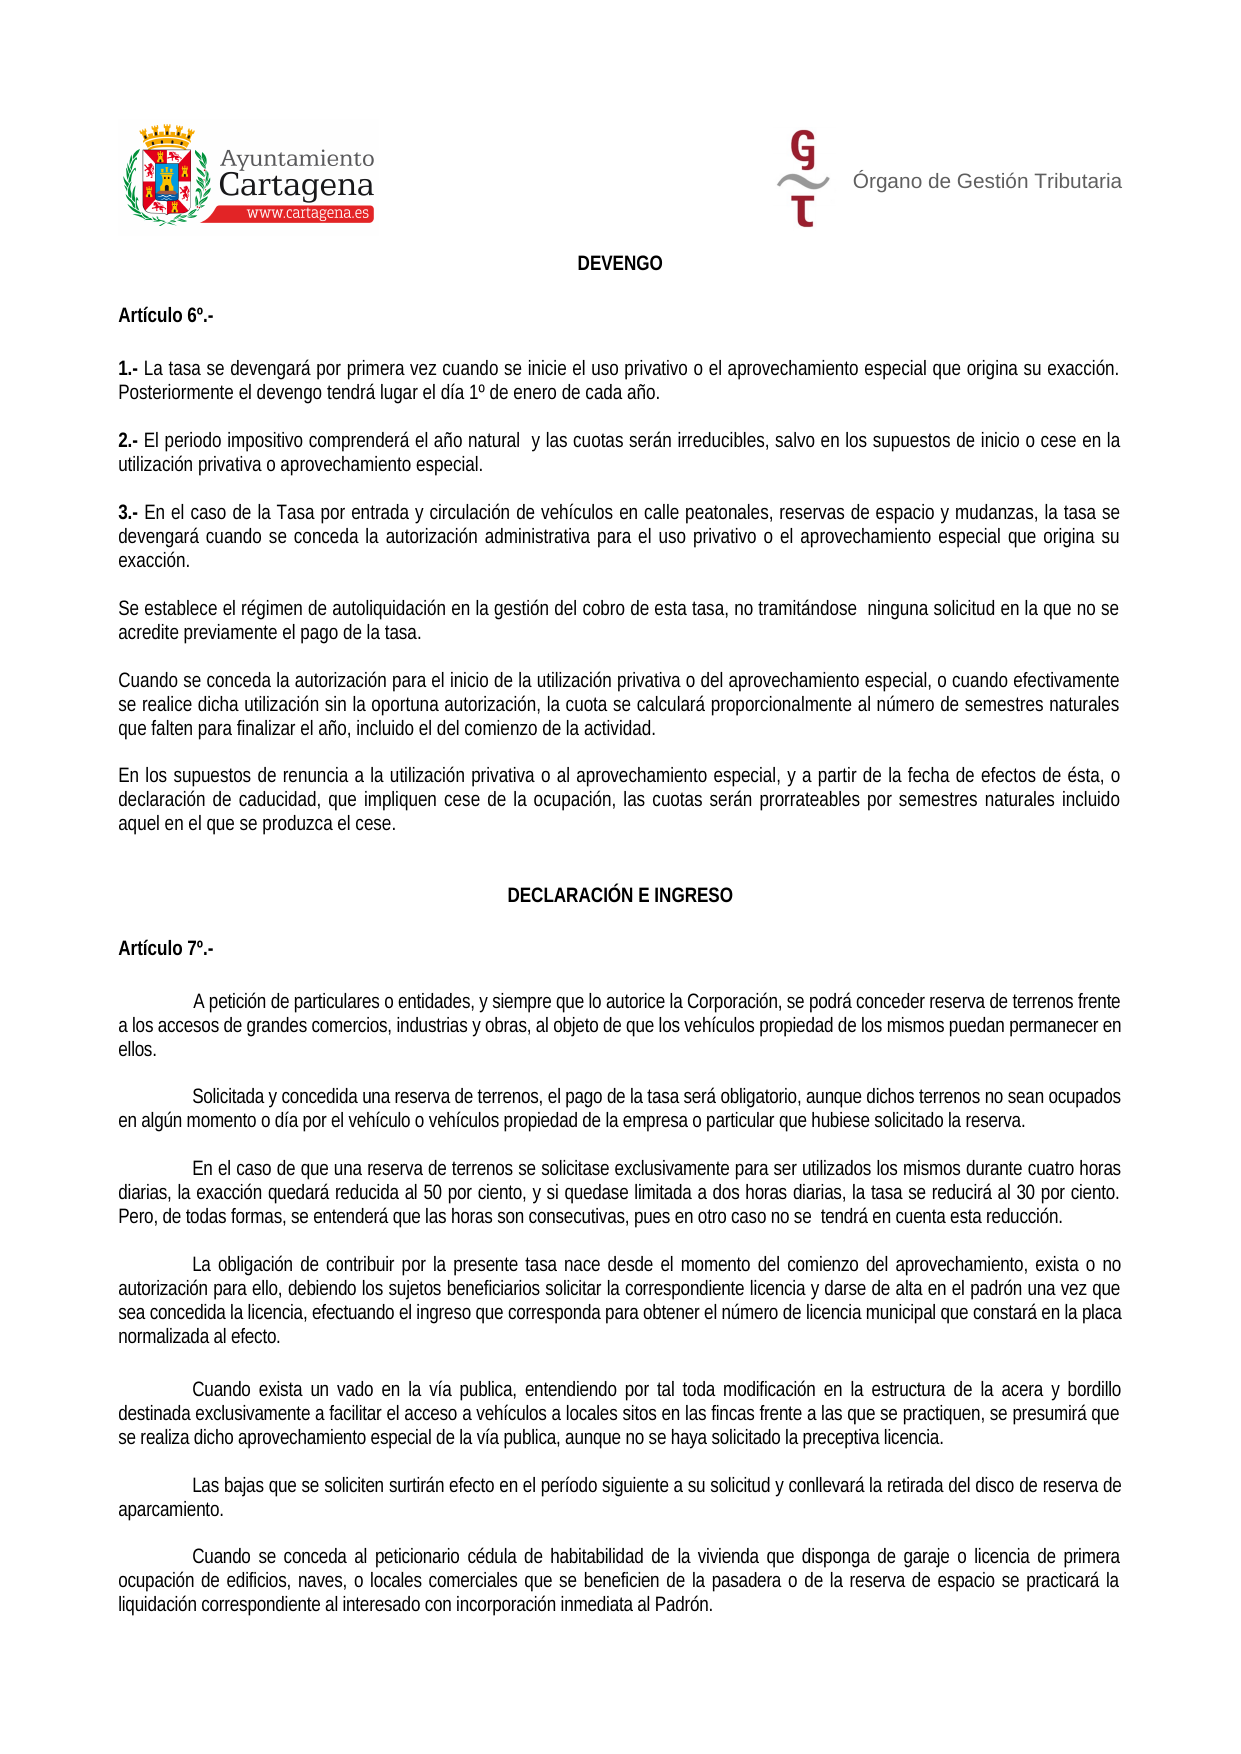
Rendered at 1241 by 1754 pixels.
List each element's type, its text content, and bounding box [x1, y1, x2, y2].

subtitle DECLARACIÓN E INGRESO [118, 883, 1122, 907]
text Se establece el régimen de autoliquidación en la gestión del cobro de esta tasa, no tramitándose ninguna solicitud en la que no se acredite previamente el pago de la tasa. [118, 596, 1122, 643]
text Cuando exista un vado en la vía publica, entendiendo por tal toda modificación en la estructura de la acera y bordillo destinada exclusivamente a facilitar el acceso a vehículos a locales sitos en las fincas frente a las que se practiquen, se presumirá que se realiza dicho aprovechamiento especial de la vía publica, aunque no se haya solicitado la preceptiva licencia. [118, 1377, 1122, 1448]
text 2.- El periodo impositivo comprenderá el año natural y las cuotas serán irreducibles, salvo en los supuestos de inicio o cese en la utilización privativa o aprovechamiento especial. [118, 428, 1122, 476]
text En el caso de que una reserva de terrenos se solicitase exclusivamente para ser utilizados los mismos durante cuatro horas diarias, la exacción quedará reducida al 50 por ciento, y si quedase limitada a dos horas diarias, la tasa se reducirá al 30 por ciento. Pero, de todas formas, se entenderá que las horas son consecutivas, pues en otro caso no se tendrá en cuenta esta reducción. [118, 1156, 1122, 1228]
text Solicitada y concedida una reserva de terrenos, el pago de la tasa será obligatorio, aunque dichos terrenos no sean ocupados en algún momento o día por el vehículo o vehículos propiedad de la empresa o particular que hubiese solicitado la reserva. [118, 1084, 1122, 1132]
subtitle DEVENGO [118, 251, 1122, 274]
text Cuando se conceda al peticionario cédula de habitabilidad de la vivienda que disponga de garaje o licencia de primera ocupación de edificios, naves, o locales comerciales que se beneficien de la pasadera o de la reserva de espacio se practicará la liquidación correspondiente al interesado con incorporación inmediata al Padrón. [118, 1544, 1122, 1616]
picture [117, 119, 379, 236]
text En los supuestos de renuncia a la utilización privativa o al aprovechamiento especial, y a partir de la fecha de efectos de ésta, o declaración de caducidad, que impliquen cese de la ocupación, las cuotas serán prorrateables por semestres naturales incluido aquel en el que se produzca el cese. [118, 763, 1122, 835]
text A petición de particulares o entidades, y siempre que lo autorice la Corporación, se podrá conceder reserva de terrenos frente a los accesos de grandes comercios, industrias y obras, al objeto de que los vehículos propiedad de los mismos puedan permanecer en ellos. [118, 988, 1122, 1060]
text La obligación de contribuir por la presente tasa nace desde el momento del comienzo del aprovechamiento, exista o no autorización para ello, debiendo los sujetos beneficiarios solicitar la correspondiente licencia y darse de alta en el padrón una vez que sea concedida la licencia, efectuando el ingreso que corresponda para obtener el número de licencia municipal que constará en la placa normalizada al efecto. [118, 1252, 1122, 1348]
text 3.- En el caso de la Tasa por entrada y circulación de vehículos en calle peatonales, reservas de espacio y mudanzas, la tasa se devengará cuando se conceda la autorización administrativa para el uso privativo o el aprovechamiento especial que origina su exacción. [118, 500, 1122, 572]
text Artículo 7º.- [118, 936, 1122, 960]
text Artículo 6º.- [118, 303, 1122, 327]
text Las bajas que se soliciten surtirán efecto en el período siguiente a su solicitud y conllevará la retirada del disco de reserva de aparcamiento. [118, 1472, 1122, 1520]
text Cuando se conceda la autorización para el inicio de la utilización privativa o del aprovechamiento especial, o cuando efectivamente se realice dicha utilización sin la oportuna autorización, la cuota se calculará proporcionalmente al número de semestres naturales que falten para finalizar el año, incluido el del comienzo de la actividad. [118, 667, 1122, 739]
text 1.- La tasa se devengará por primera vez cuando se inicie el uso privativo o el aprovechamiento especial que origina su exacción. Posteriormente el devengo tendrá lugar el día 1º de enero de cada año. [118, 356, 1122, 404]
